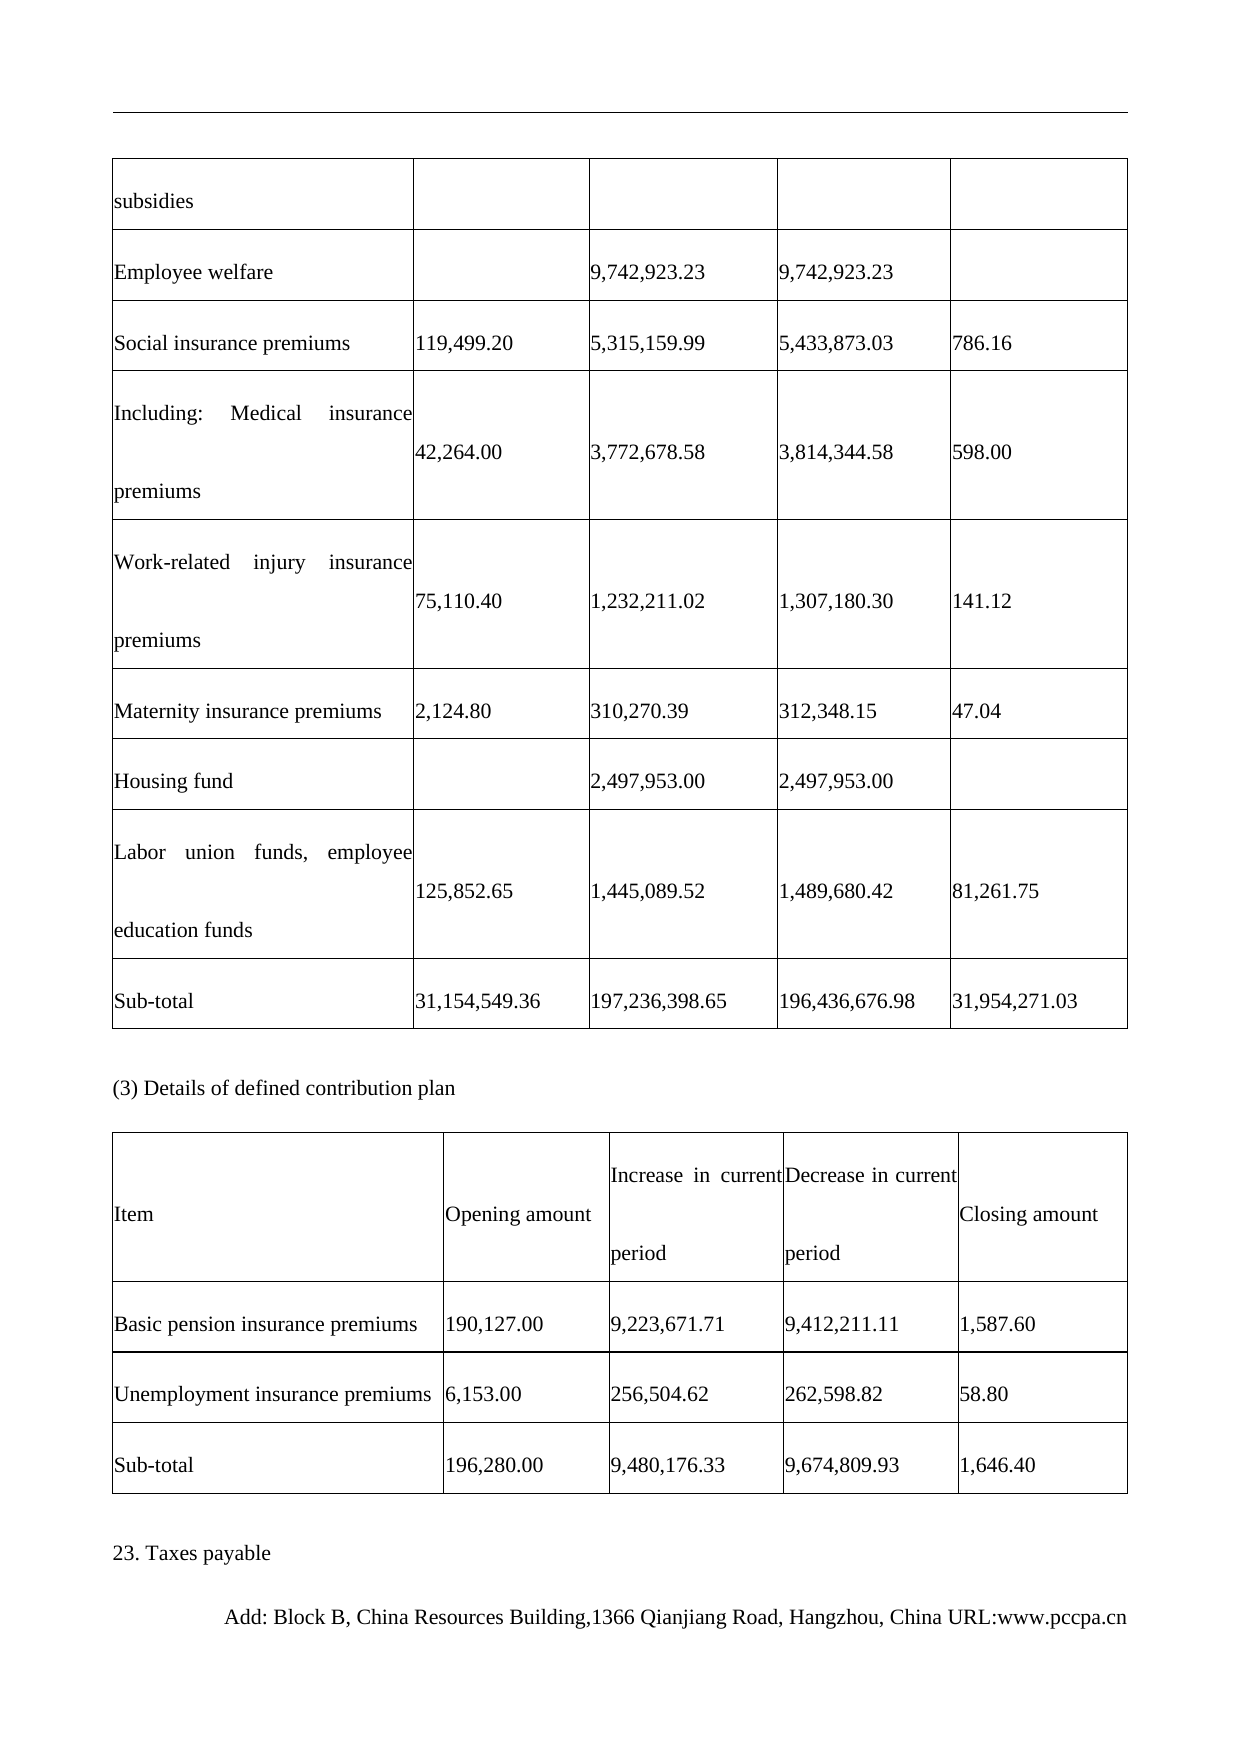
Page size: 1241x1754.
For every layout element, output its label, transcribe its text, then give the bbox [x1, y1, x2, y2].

table_cell 3,814,344.58 [778, 371, 950, 519]
table_cell 1,307,180.30 [778, 520, 950, 668]
table_cell [590, 159, 777, 229]
table_cell 197,236,398.65 [590, 959, 777, 1028]
table_cell 75,110.40 [414, 520, 589, 668]
table_cell 2,497,953.00 [590, 739, 777, 809]
table_cell Labor union funds, employee education funds [113, 810, 413, 958]
table_cell 81,261.75 [951, 810, 1127, 958]
table_cell [951, 739, 1127, 809]
table_cell Basic pension insurance premiums [113, 1282, 443, 1351]
table_cell 2,497,953.00 [778, 739, 950, 809]
table_cell subsidies [113, 159, 413, 229]
table_cell 125,852.65 [414, 810, 589, 958]
table_cell 119,499.20 [414, 301, 589, 370]
table_cell [414, 230, 589, 299]
table_cell 9,742,923.23 [778, 230, 950, 299]
table_cell 31,954,271.03 [951, 959, 1127, 1028]
table_header Item [113, 1133, 443, 1281]
table_cell [778, 159, 950, 229]
table_cell Including: Medical insurance premiums [113, 371, 413, 519]
table_cell 190,127.00 [444, 1282, 609, 1351]
table_cell 598.00 [951, 371, 1127, 519]
table_header Increase in current period [610, 1133, 783, 1281]
table_cell 256,504.62 [610, 1353, 783, 1422]
table_cell 786.16 [951, 301, 1127, 370]
table_cell 5,433,873.03 [778, 301, 950, 370]
table_cell Unemployment insurance premiums [113, 1353, 443, 1422]
table_cell 6,153.00 [444, 1353, 609, 1422]
table_cell Sub-total [113, 959, 413, 1028]
table_cell 58.80 [959, 1353, 1127, 1422]
table_cell 9,412,211.11 [784, 1282, 958, 1351]
table_cell 9,480,176.33 [610, 1423, 783, 1493]
table_cell 1,587.60 [959, 1282, 1127, 1351]
text (3) Details of defined contribution plan [112, 1046, 1128, 1109]
table_cell Maternity insurance premiums [113, 669, 413, 738]
table_cell 196,436,676.98 [778, 959, 950, 1028]
table_cell Employee welfare [113, 230, 413, 299]
table_cell 141.12 [951, 520, 1127, 668]
table_cell 31,154,549.36 [414, 959, 589, 1028]
table_cell 9,223,671.71 [610, 1282, 783, 1351]
table_header Decrease in current period [784, 1133, 958, 1281]
table_cell 1,445,089.52 [590, 810, 777, 958]
table_cell 1,232,211.02 [590, 520, 777, 668]
table_cell Sub-total [113, 1423, 443, 1493]
table_cell Housing fund [113, 739, 413, 809]
table_cell 262,598.82 [784, 1353, 958, 1422]
table_cell Work-related injury insurance premiums [113, 520, 413, 668]
table_cell [951, 230, 1127, 299]
table_cell 310,270.39 [590, 669, 777, 738]
table_cell 9,742,923.23 [590, 230, 777, 299]
table_header Closing amount [959, 1133, 1127, 1281]
table_cell 1,646.40 [959, 1423, 1127, 1493]
text 23. Taxes payable [112, 1511, 1128, 1573]
table_cell 9,674,809.93 [784, 1423, 958, 1493]
table_cell 5,315,159.99 [590, 301, 777, 370]
table_cell 3,772,678.58 [590, 371, 777, 519]
table_cell 312,348.15 [778, 669, 950, 738]
table_cell 196,280.00 [444, 1423, 609, 1493]
table_cell 2,124.80 [414, 669, 589, 738]
table_cell [951, 159, 1127, 229]
table_cell [414, 739, 589, 809]
table_cell 1,489,680.42 [778, 810, 950, 958]
table_header Opening amount [444, 1133, 609, 1281]
table_cell Social insurance premiums [113, 301, 413, 370]
table_cell 42,264.00 [414, 371, 589, 519]
table_cell [414, 159, 589, 229]
table_cell 47.04 [951, 669, 1127, 738]
